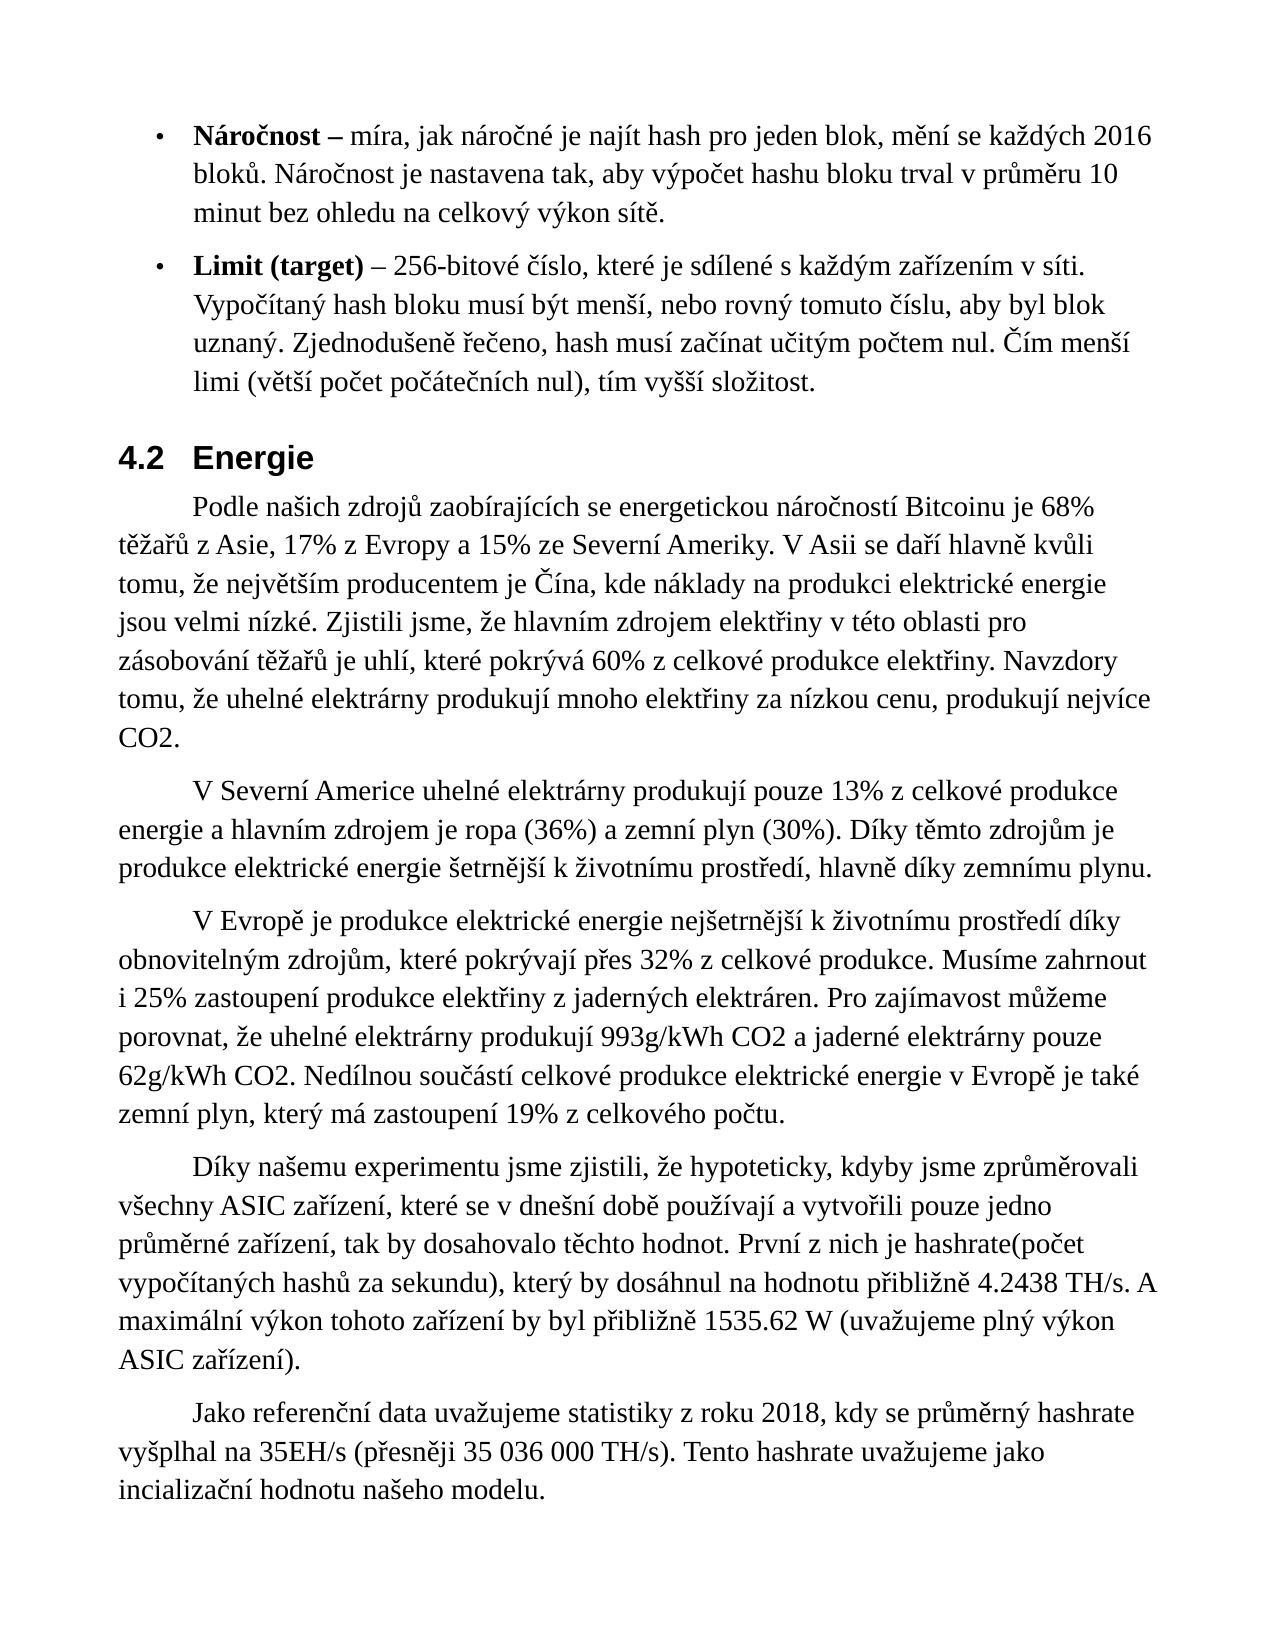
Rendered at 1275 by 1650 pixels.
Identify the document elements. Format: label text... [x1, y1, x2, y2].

text V Evropě je produkce elektrické energie nejšetrnější k životnímu prostředí díky obnovitelným zdrojům, které pokrývají přes 32% z celkové produkce. Musíme zahrnout i 25% zastoupení produkce elektřiny z jaderných elektráren. Pro zajímavost můžeme porovnat, že uhelné elektrárny produkují 993g/kWh CO2 a jaderné elektrárny pouze 62g/kWh CO2. Nedílnou součástí celkové produkce elektrické energie v Evropě je také zemní plyn, který má zastoupení 19% z celkového počtu. [118, 903, 1157, 1130]
text Podle našich zdrojů zaobírajících se energetickou náročností Bitcoinu je 68% těžařů z Asie, 17% z Evropy a 15% ze Severní Ameriky. V Asii se daří hlavně kvůli tomu, že největším producentem je Čína, kde náklady na produkci elektrické energie jsou velmi nízké. Zjistili jsme, že hlavním zdrojem elektřiny v této oblasti pro zásobování těžařů je uhlí, které pokrývá 60% z celkové produkce elektřiny. Navzdory tomu, že uhelné elektrárny produkují mnoho elektřiny za nízkou cenu, produkují nejvíce CO2. [118, 489, 1157, 754]
text Díky našemu experimentu jsme zjistili, že hypoteticky, kdyby jsme zprůměrovali všechny ASIC zařízení, které se v dnešní době používají a vytvořili pouze jedno průměrné zařízení, tak by dosahovalo těchto hodnot. První z nich je hashrate(počet vypočítaných hashů za sekundu), který by dosáhnul na hodnotu přibližně 4.2438 TH/s. A maximální výkon tohoto zařízení by byl přibližně 1535.62 W (uvažujeme plný výkon ASIC zařízení). [118, 1149, 1157, 1376]
list Náročnost – míra, jak náročné je najít hash pro jeden blok, mění se každých 2016 bloků. Náročnost je nastavena tak, aby výpočet hashu bloku trval v průměru 10 minut bez ohledu na celkový výkon sítě. [156, 118, 1157, 229]
text V Severní Americe uhelné elektrárny produkují pouze 13% z celkové produkce energie a hlavním zdrojem je ropa (36%) a zemní plyn (30%). Díky těmto zdrojům je produkce elektrické energie šetrnější k životnímu prostředí, hlavně díky zemnímu plynu. [118, 773, 1157, 884]
text Jako referenční data uvažujeme statistiky z roku 2018, kdy se průměrný hashrate vyšplhal na 35EH/s (přesněji 35 036 000 TH/s). Tento hashrate uvažujeme jako incializační hodnotu našeho modelu. [118, 1395, 1157, 1506]
list Limit (target) – 256-bitové číslo, které je sdílené s každým zařízením v síti. Vypočítaný hash bloku musí být menší, nebo rovný tomuto číslu, aby byl blok uznaný. Zjednodušeně řečeno, hash musí začínat učitým počtem nul. Čím menší limi (větší počet počátečních nul), tím vyšší složitost. [156, 248, 1157, 397]
subtitle Energie [118, 438, 1157, 476]
